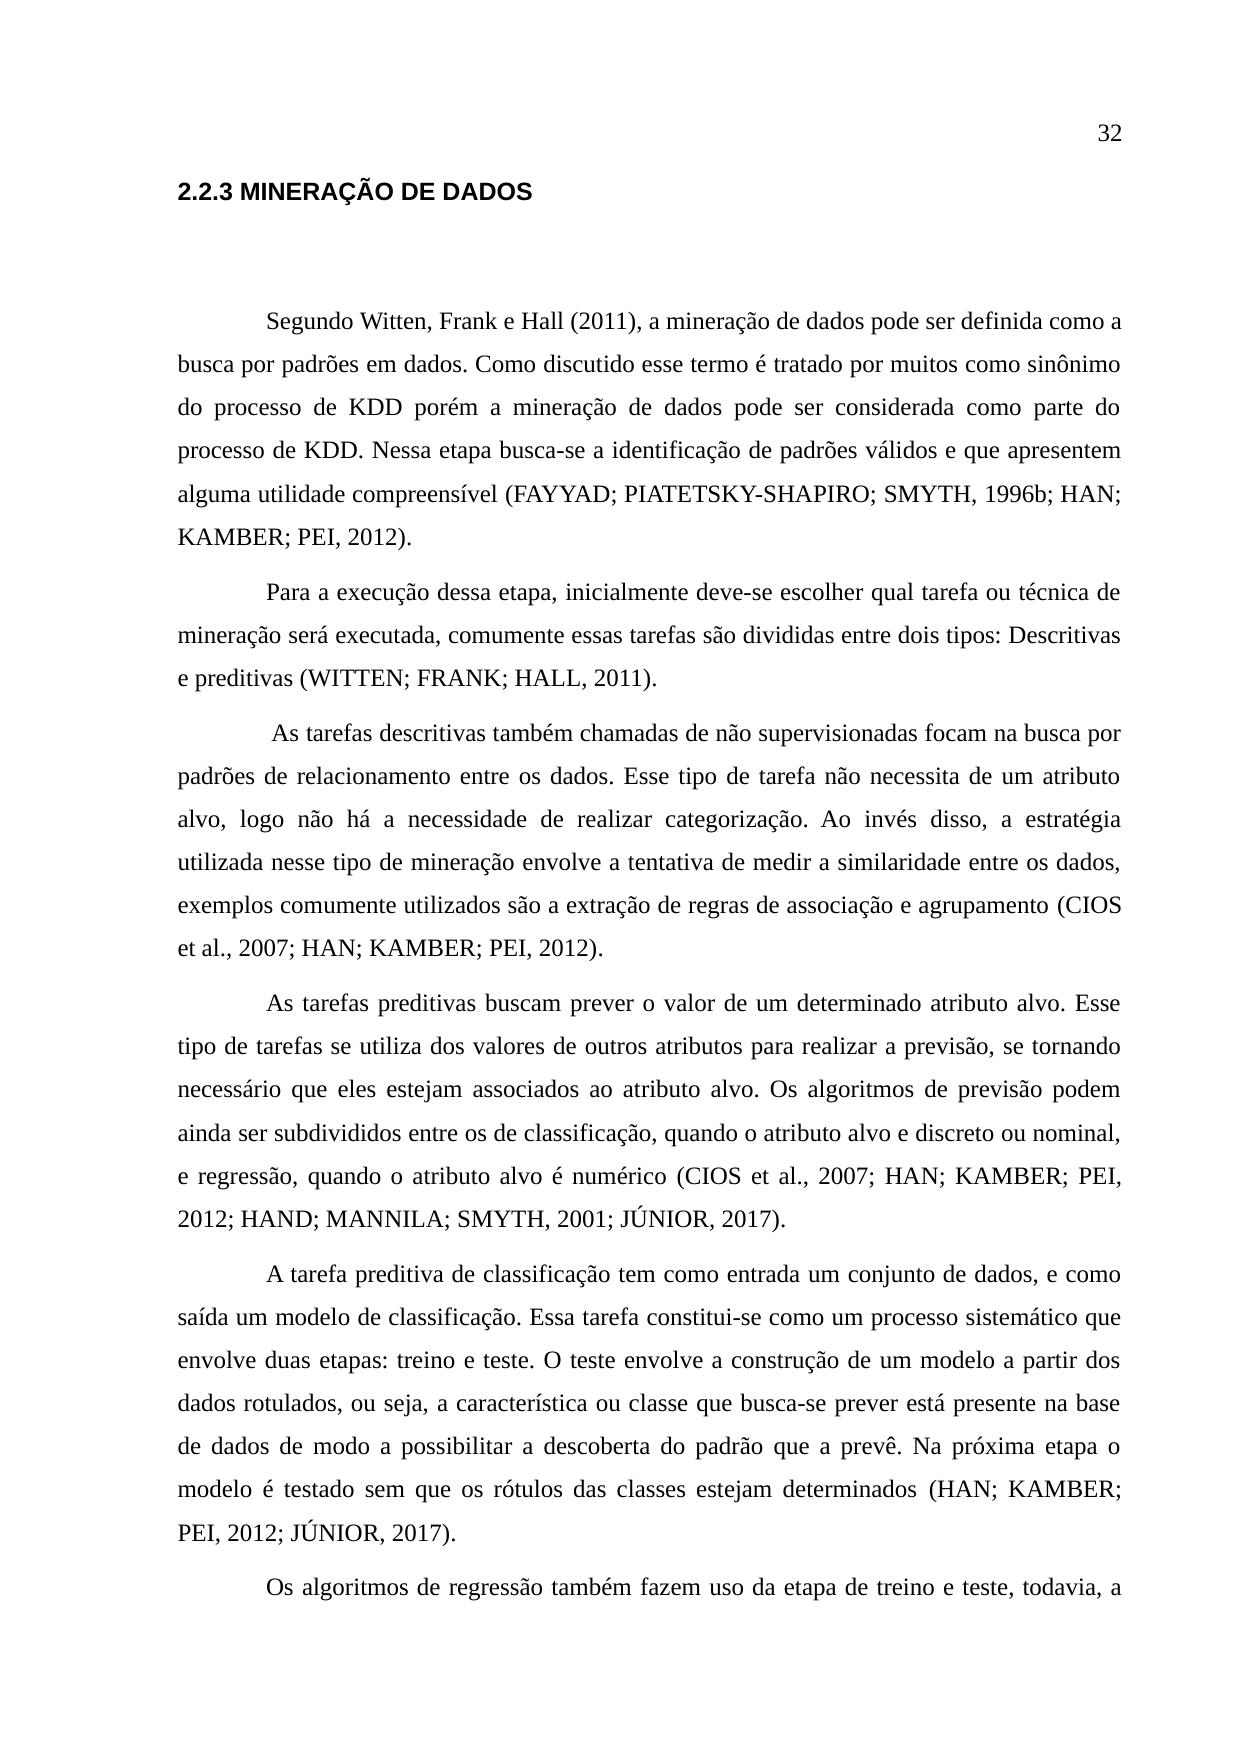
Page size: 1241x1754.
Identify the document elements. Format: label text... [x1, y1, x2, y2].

text Segundo Witten, Frank e Hall (2011), a mineração de dados pode ser definida como a busca por padrões em dados. Como discutido esse termo é tratado por muitos como sinônimo do processo de KDD porém a mineração de dados pode ser considerada como parte do processo de KDD. Nessa etapa busca-se a identificação de padrões válidos e que apresentem alguma utilidade compreensível (FAYYAD; PIATETSKY-SHAPIRO; SMYTH, 1996b; HAN; KAMBER; PEI, 2012). [177, 306, 1122, 551]
text 2.2.3 Mineração de dados [177, 177, 1122, 206]
text Os algoritmos de regressão também fazem uso da etapa de treino e teste, todavia, a [177, 1572, 1122, 1601]
text Para a execução dessa etapa, inicialmente deve-se escolher qual tarefa ou técnica de mineração será executada, comumente essas tarefas são divididas entre dois tipos: Descritivas e preditivas (WITTEN; FRANK; HALL, 2011). [177, 577, 1122, 692]
text As tarefas descritivas também chamadas de não supervisionadas focam na busca por padrões de relacionamento entre os dados. Esse tipo de tarefa não necessita de um atributo alvo, logo não há a necessidade de realizar categorização. Ao invés disso, a estratégia utilizada nesse tipo de mineração envolve a tentativa de medir a similaridade entre os dados, exemplos comumente utilizados são a extração de regras de associação e agrupamento (CIOS et al., 2007; HAN; KAMBER; PEI, 2012). [177, 718, 1122, 962]
text As tarefas preditivas buscam prever o valor de um determinado atributo alvo. Esse tipo de tarefas se utiliza dos valores de outros atributos para realizar a previsão, se tornando necessário que eles estejam associados ao atributo alvo. Os algoritmos de previsão podem ainda ser subdivididos entre os de classificação, quando o atributo alvo e discreto ou nominal, e regressão, quando o atributo alvo é numérico (CIOS et al., 2007; HAN; KAMBER; PEI, 2012; HAND; MANNILA; SMYTH, 2001; JÚNIOR, 2017). [177, 988, 1122, 1233]
text A tarefa preditiva de classificação tem como entrada um conjunto de dados, e como saída um modelo de classificação. Essa tarefa constitui-se como um processo sistemático que envolve duas etapas: treino e teste. O teste envolve a construção de um modelo a partir dos dados rotulados, ou seja, a característica ou classe que busca-se prever está presente na base de dados de modo a possibilitar a descoberta do padrão que a prevê. Na próxima etapa o modelo é testado sem que os rótulos das classes estejam determinados (HAN; KAMBER; PEI, 2012; JÚNIOR, 2017). [177, 1259, 1122, 1546]
